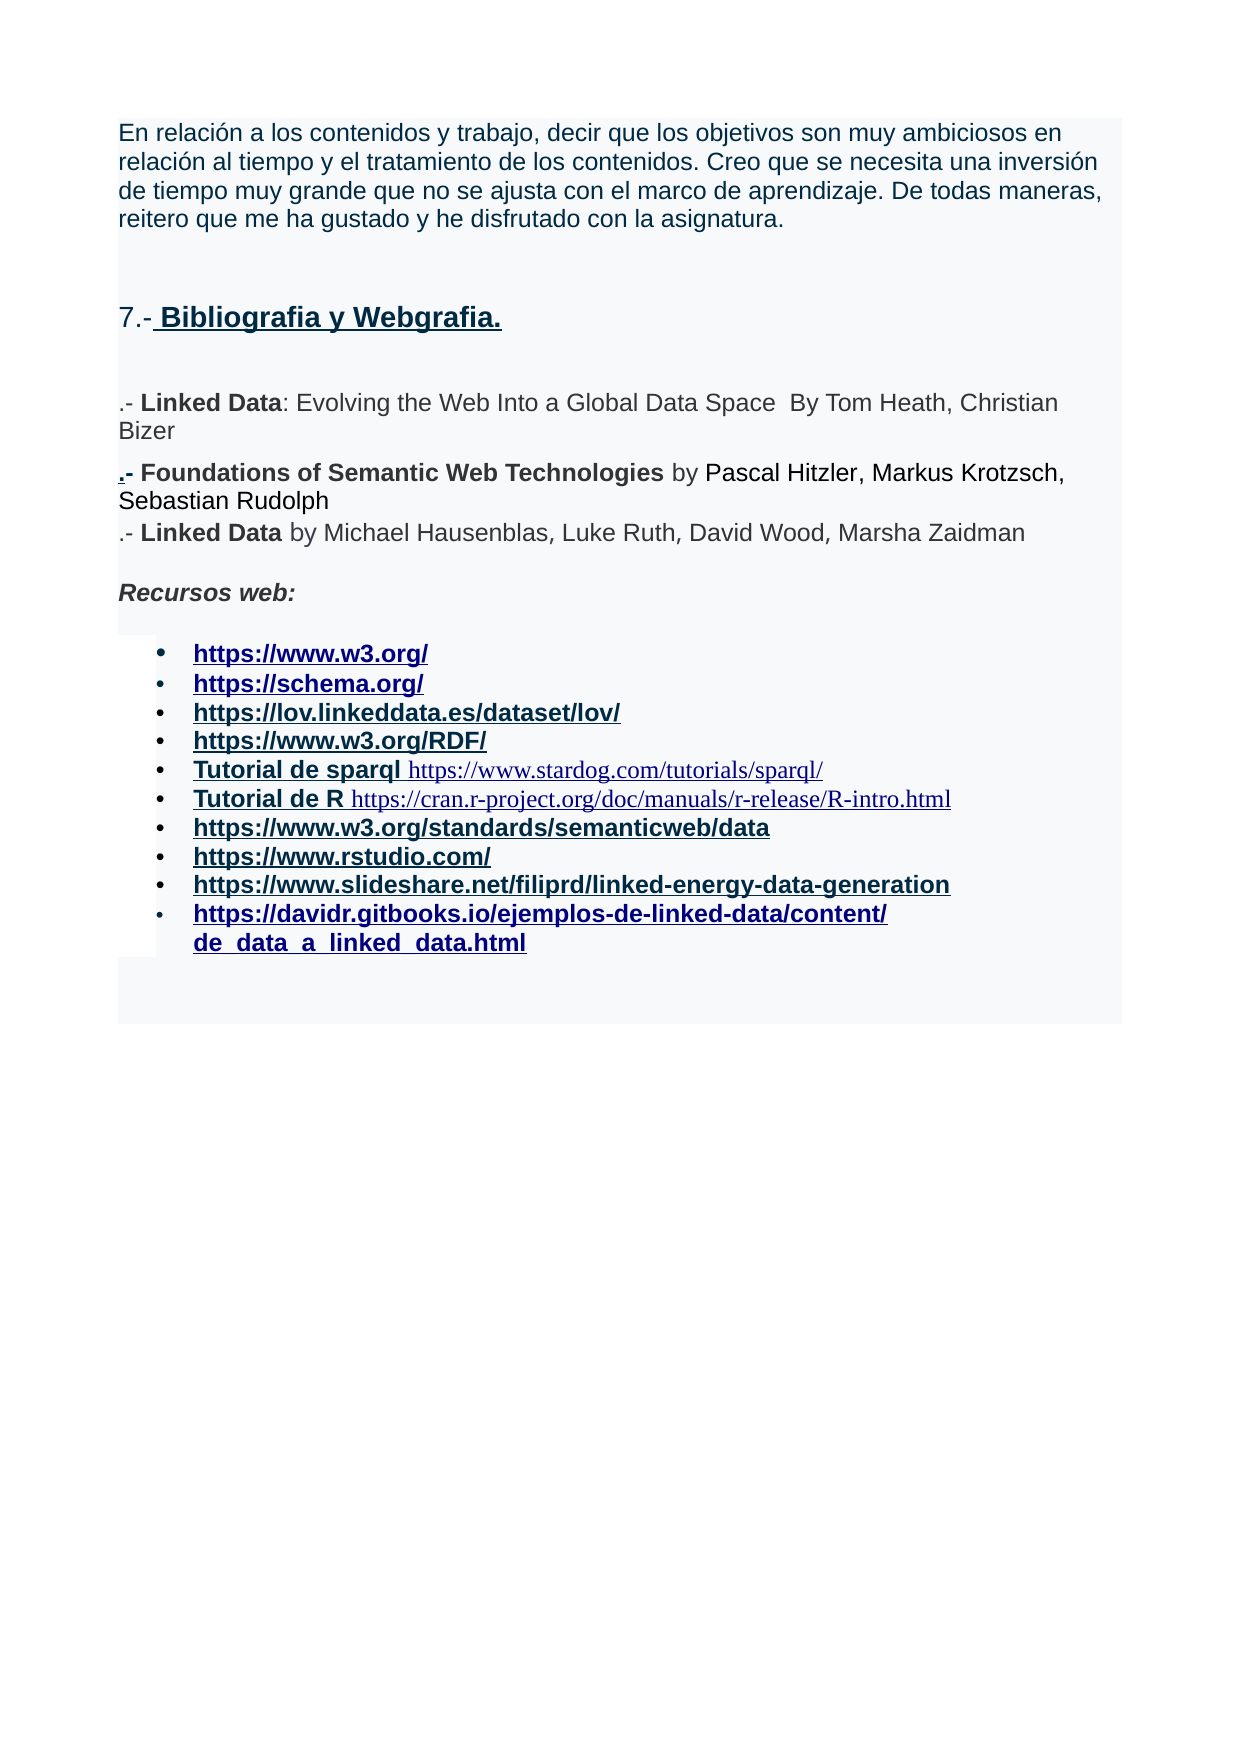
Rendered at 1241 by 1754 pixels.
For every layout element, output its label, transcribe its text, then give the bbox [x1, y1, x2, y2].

list https://www.w3.org/ [156, 635, 1122, 669]
list https://davidr.gitbooks.io/ejemplos-de-linked-data/content/de_data_a_linked_data.html [156, 899, 1122, 957]
list https://www.slideshare.net/filiprd/linked-energy-data-generation [156, 870, 1122, 899]
text 7.- Bibliografia y Webgrafia. [118, 300, 1122, 334]
list Tutorial de sparql https://www.stardog.com/tutorials/sparql/ [156, 755, 1122, 784]
list https://schema.org/ [156, 669, 1122, 698]
text En relación a los contenidos y trabajo, decir que los objetivos son muy ambiciosos en relación al tiempo y el tratamiento de los contenidos. Creo que se necesita una inversión de tiempo muy grande que no se ajusta con el marco de aprendizaje. De todas maneras, reitero que me ha gustado y he disfrutado con la asignatura. [118, 118, 1122, 233]
text Recursos web: [118, 578, 1122, 607]
text .- Linked Data by Michael Hausenblas, Luke Ruth, David Wood, Marsha Zaidman [118, 515, 1122, 549]
list https://www.w3.org/RDF/ [156, 726, 1122, 755]
list https://lov.linkeddata.es/dataset/lov/ [156, 698, 1122, 726]
subtitle .- Linked Data: Evolving the Web Into a Global Data Space By Tom Heath, Christian Bizer [118, 387, 1122, 445]
list https://www.rstudio.com/ [156, 842, 1122, 870]
list https://www.w3.org/standards/semanticweb/data [156, 813, 1122, 842]
list Tutorial de R https://cran.r-project.org/doc/manuals/r-release/R-intro.html [156, 784, 1122, 813]
text .- Foundations of Semantic Web Technologies by Pascal Hitzler, Markus Krotzsch, Sebastian Rudolph [118, 457, 1122, 515]
